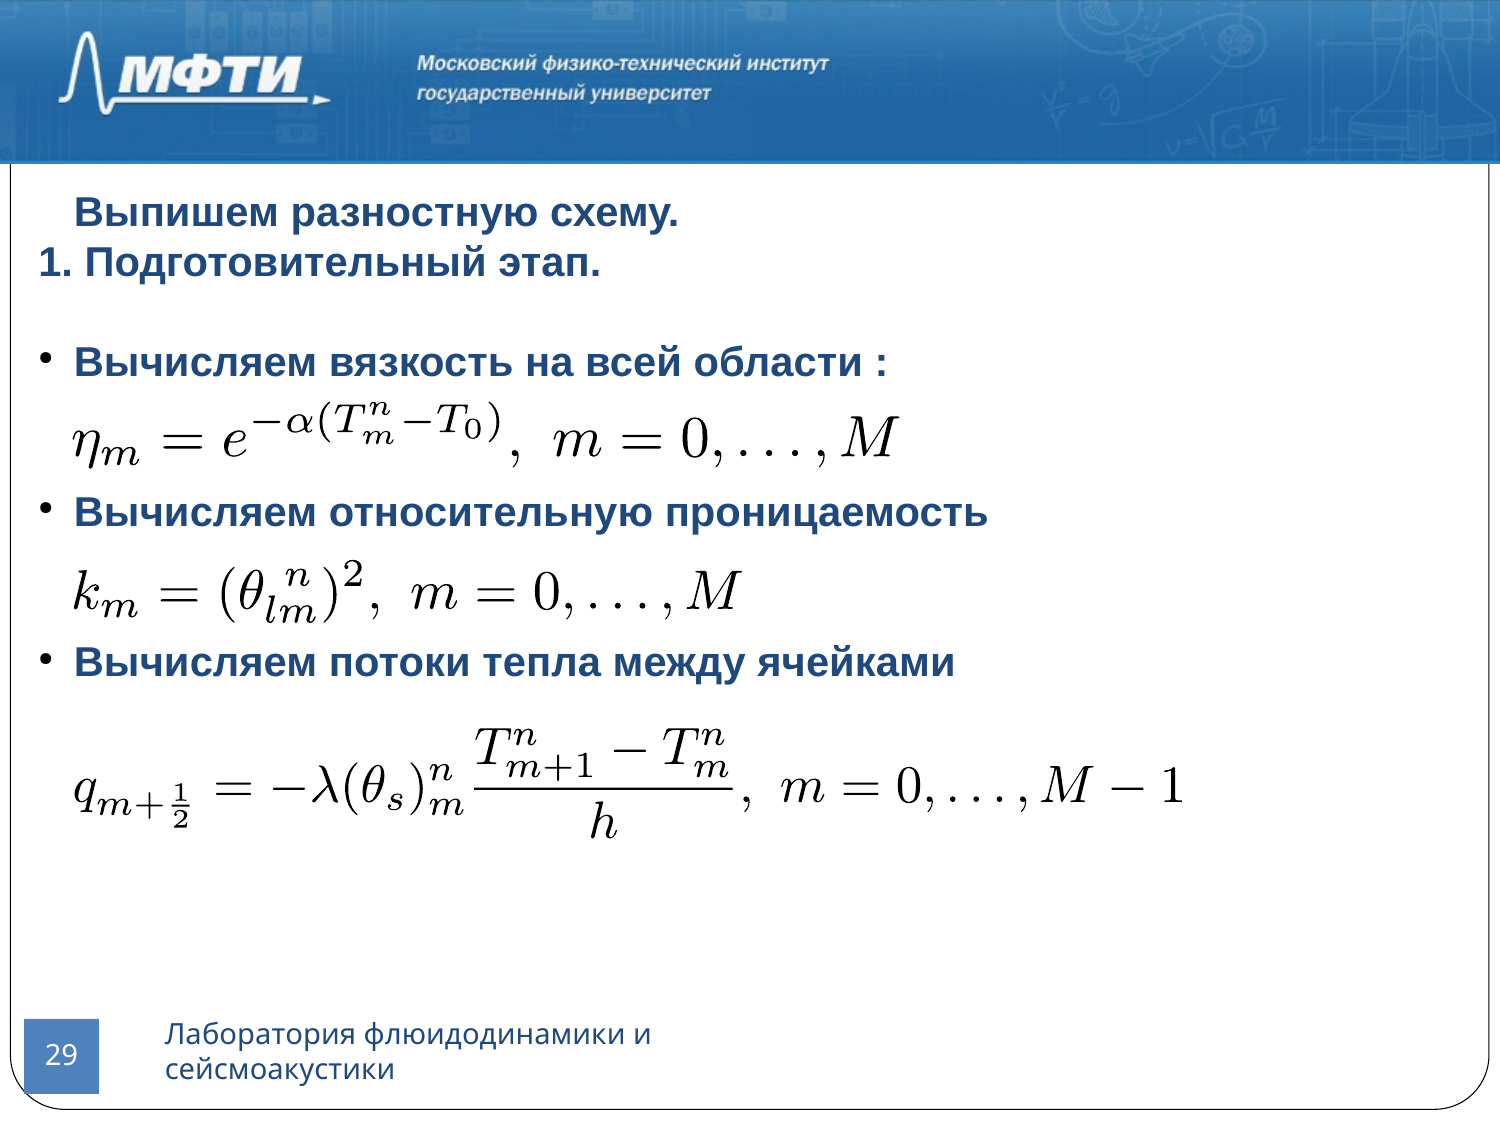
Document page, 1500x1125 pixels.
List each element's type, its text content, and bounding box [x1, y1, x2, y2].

picture [0, 0, 1500, 164]
text_box Лаборатория флюидодинамики и сейсмоакустики [150, 1012, 880, 1088]
text_box [70, 559, 745, 624]
text_box [70, 401, 902, 469]
text_box [72, 728, 1186, 839]
text_box [24, 1018, 99, 1094]
text_box Выпишем разностную схему. 1. Подготовительный этап. Вычисляем вязкость на всей области : Вычисляем относительную проницаемость Вычисляем потоки тепла между ячейками [23, 177, 1441, 1040]
